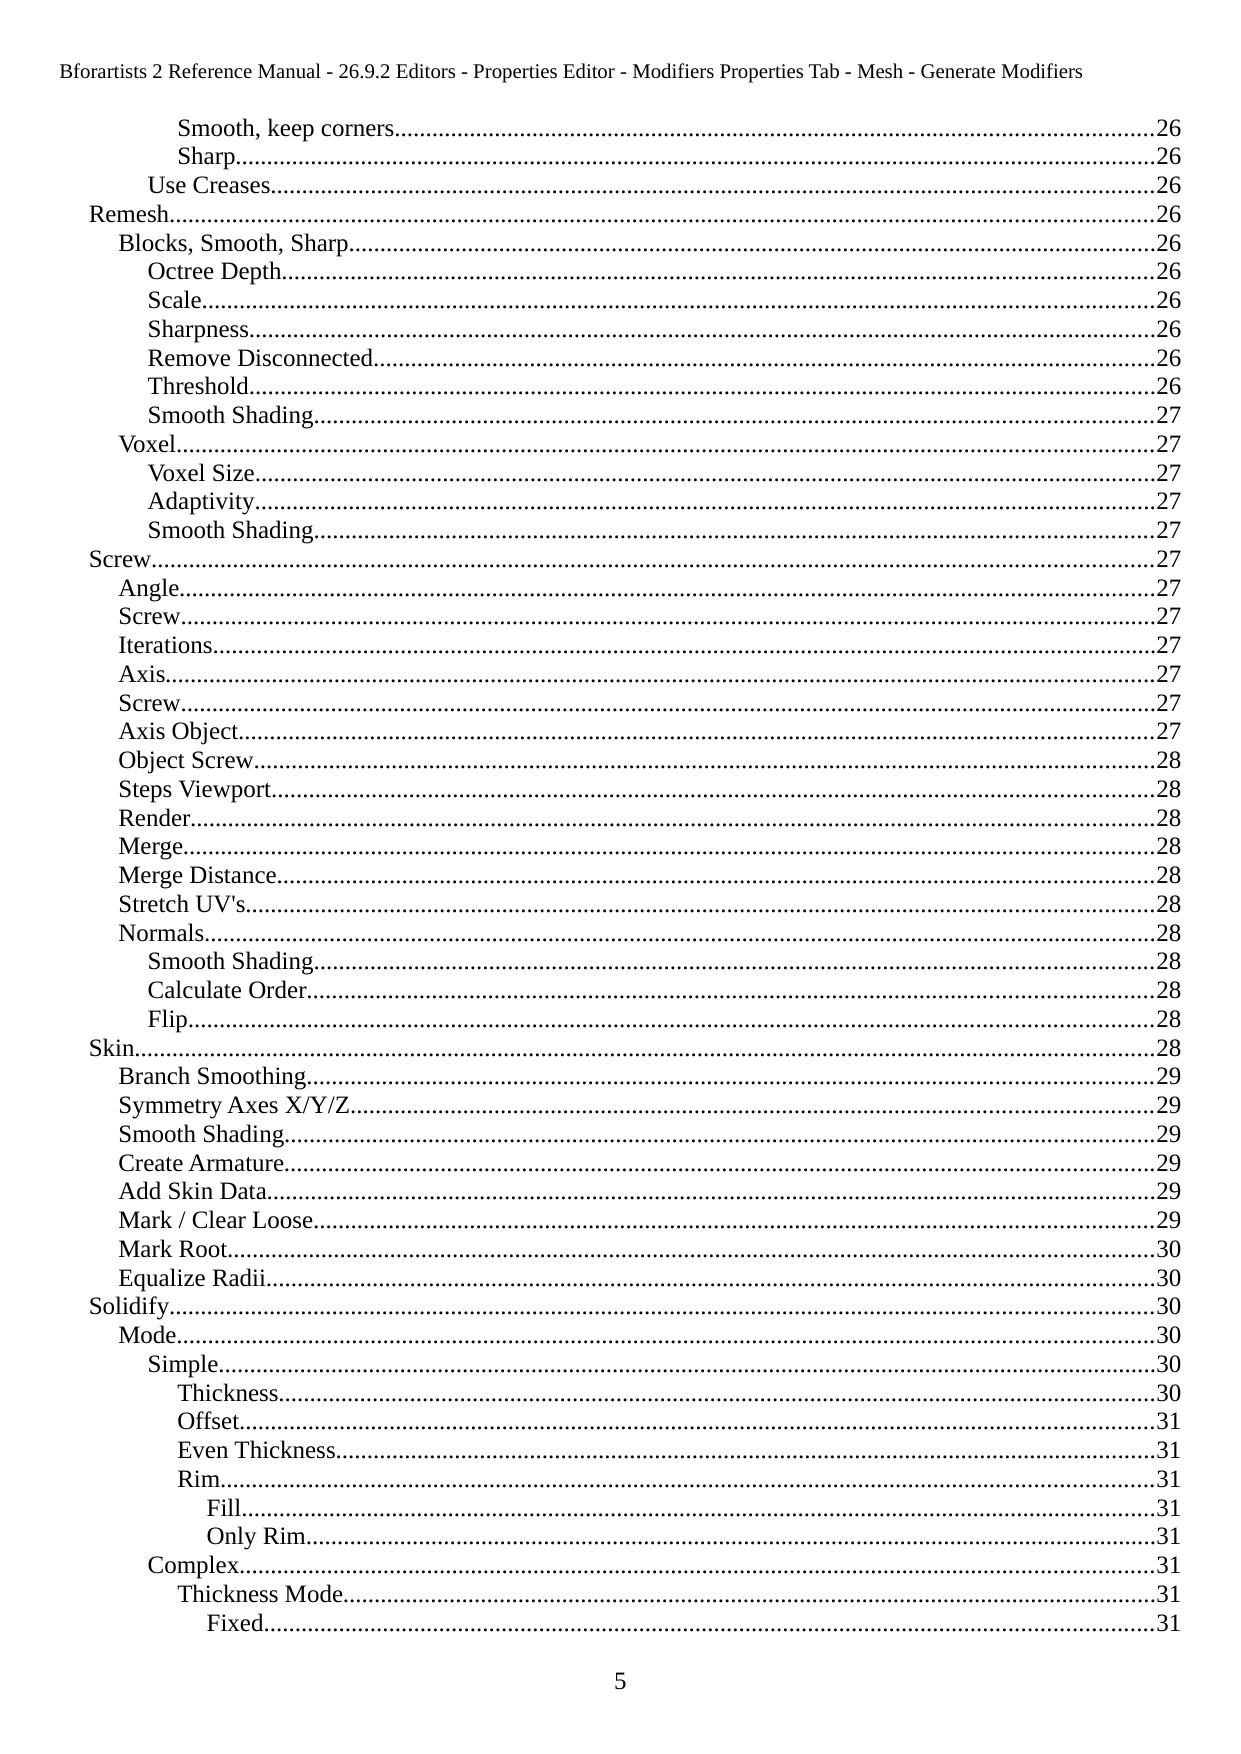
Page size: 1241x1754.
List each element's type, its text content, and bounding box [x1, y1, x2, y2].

text Smooth Shading 28 [147, 946, 1181, 975]
text Angle 27 [118, 573, 1181, 601]
text Thickness 30 [177, 1378, 1181, 1406]
text Use Creases 26 [147, 170, 1181, 199]
text Create Armature 29 [118, 1148, 1181, 1176]
text Axis Object 27 [118, 716, 1181, 745]
text Remesh 26 [88, 199, 1181, 228]
text Voxel Size 27 [147, 458, 1181, 486]
text Skin 28 [88, 1033, 1181, 1061]
text Thickness Mode 31 [177, 1579, 1181, 1608]
text Sharpness 26 [147, 314, 1181, 343]
text Solidify 30 [88, 1291, 1181, 1320]
text Voxel 27 [118, 429, 1181, 458]
text Merge 28 [118, 831, 1181, 860]
text Branch Smoothing 29 [118, 1061, 1181, 1090]
text Symmetry Axes X/Y/Z 29 [118, 1090, 1181, 1119]
text Smooth Shading 27 [147, 515, 1181, 544]
text Only Rim 31 [206, 1521, 1181, 1550]
text Merge Distance 28 [118, 860, 1181, 889]
text Complex 31 [147, 1550, 1181, 1579]
text Mark / Clear Loose 29 [118, 1205, 1181, 1234]
text Add Skin Data 29 [118, 1176, 1181, 1205]
text Normals 28 [118, 918, 1181, 946]
text Calculate Order 28 [147, 975, 1181, 1004]
text Axis 27 [118, 659, 1181, 688]
text Render 28 [118, 803, 1181, 831]
text Screw 27 [88, 544, 1181, 573]
text Even Thickness 31 [177, 1435, 1181, 1464]
text Threshold 26 [147, 371, 1181, 400]
text Octree Depth 26 [147, 256, 1181, 285]
text Fixed 31 [206, 1608, 1181, 1636]
text Adaptivity 27 [147, 486, 1181, 515]
text Simple 30 [147, 1349, 1181, 1378]
text Scale 26 [147, 285, 1181, 314]
text Equalize Radii 30 [118, 1263, 1181, 1291]
text Object Screw 28 [118, 745, 1181, 774]
text Blocks, Smooth, Sharp 26 [118, 228, 1181, 256]
text Fill 31 [206, 1493, 1181, 1521]
text Screw 27 [118, 601, 1181, 630]
text Iterations 27 [118, 630, 1181, 659]
text Screw 27 [118, 688, 1181, 716]
text Rim 31 [177, 1464, 1181, 1493]
text Remove Disconnected 26 [147, 343, 1181, 371]
text Mark Root 30 [118, 1234, 1181, 1263]
text Offset 31 [177, 1406, 1181, 1435]
text Steps Viewport 28 [118, 774, 1181, 803]
text Smooth, keep corners 26 [177, 113, 1181, 141]
text Smooth Shading 29 [118, 1119, 1181, 1148]
text Mode 30 [118, 1320, 1181, 1349]
text Sharp 26 [177, 141, 1181, 170]
text Flip 28 [147, 1004, 1181, 1033]
text Stretch UV's 28 [118, 889, 1181, 918]
text Smooth Shading 27 [147, 400, 1181, 429]
